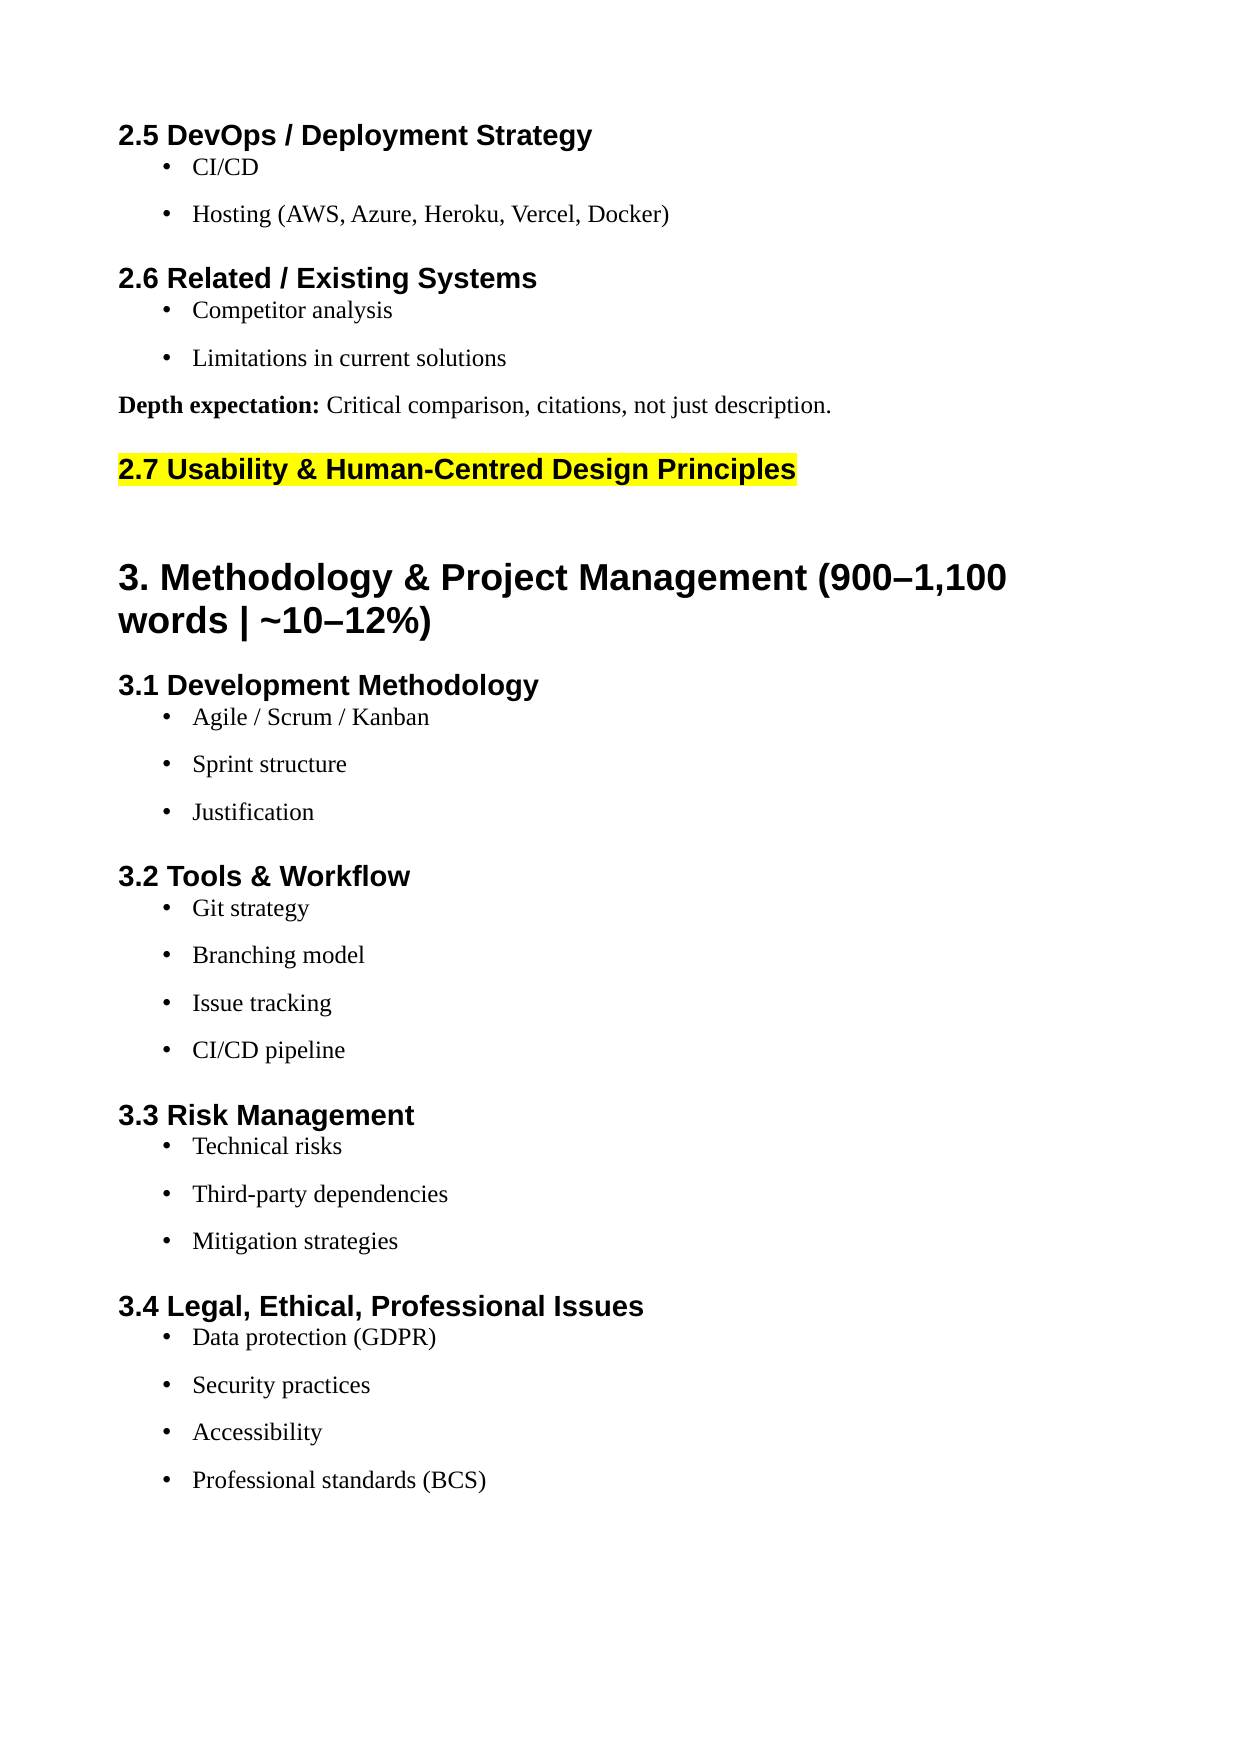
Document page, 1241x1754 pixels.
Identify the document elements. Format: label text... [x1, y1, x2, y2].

list Git strategy [162, 893, 1122, 921]
list Agile / Scrum / Kanban [162, 702, 1122, 730]
subtitle 3.3 Risk Management [118, 1098, 1122, 1131]
list Hosting (AWS, Azure, Heroku, Vercel, Docker) [162, 199, 1122, 228]
list Sprint structure [162, 749, 1122, 778]
list Mitigation strategies [162, 1226, 1122, 1255]
text Depth expectation: Critical comparison, citations, not just description. [118, 390, 1122, 419]
list CI/CD pipeline [162, 1035, 1122, 1064]
list Branching model [162, 940, 1122, 969]
list Competitor analysis [162, 295, 1122, 324]
subtitle 3.4 Legal, Ethical, Professional Issues [118, 1288, 1122, 1322]
list Professional standards (BCS) [162, 1465, 1122, 1494]
list Security practices [162, 1370, 1122, 1398]
subtitle 2.6 Related / Existing Systems [118, 261, 1122, 295]
subtitle 2.5 DevOps / Deployment Strategy [118, 118, 1122, 152]
subtitle 2.7 Usability & Human-Centred Design Principles [118, 452, 1122, 486]
list Data protection (GDPR) [162, 1322, 1122, 1351]
list Limitations in current solutions [162, 343, 1122, 371]
list Issue tracking [162, 988, 1122, 1017]
list CI/CD [162, 152, 1122, 180]
list Third-party dependencies [162, 1179, 1122, 1207]
subtitle 3. Methodology & Project Management (900–1,100 words | ~10–12%) [118, 555, 1122, 641]
list Accessibility [162, 1417, 1122, 1446]
subtitle 3.2 Tools & Workflow [118, 859, 1122, 893]
list Technical risks [162, 1131, 1122, 1160]
list Justification [162, 797, 1122, 826]
subtitle 3.1 Development Methodology [118, 668, 1122, 702]
